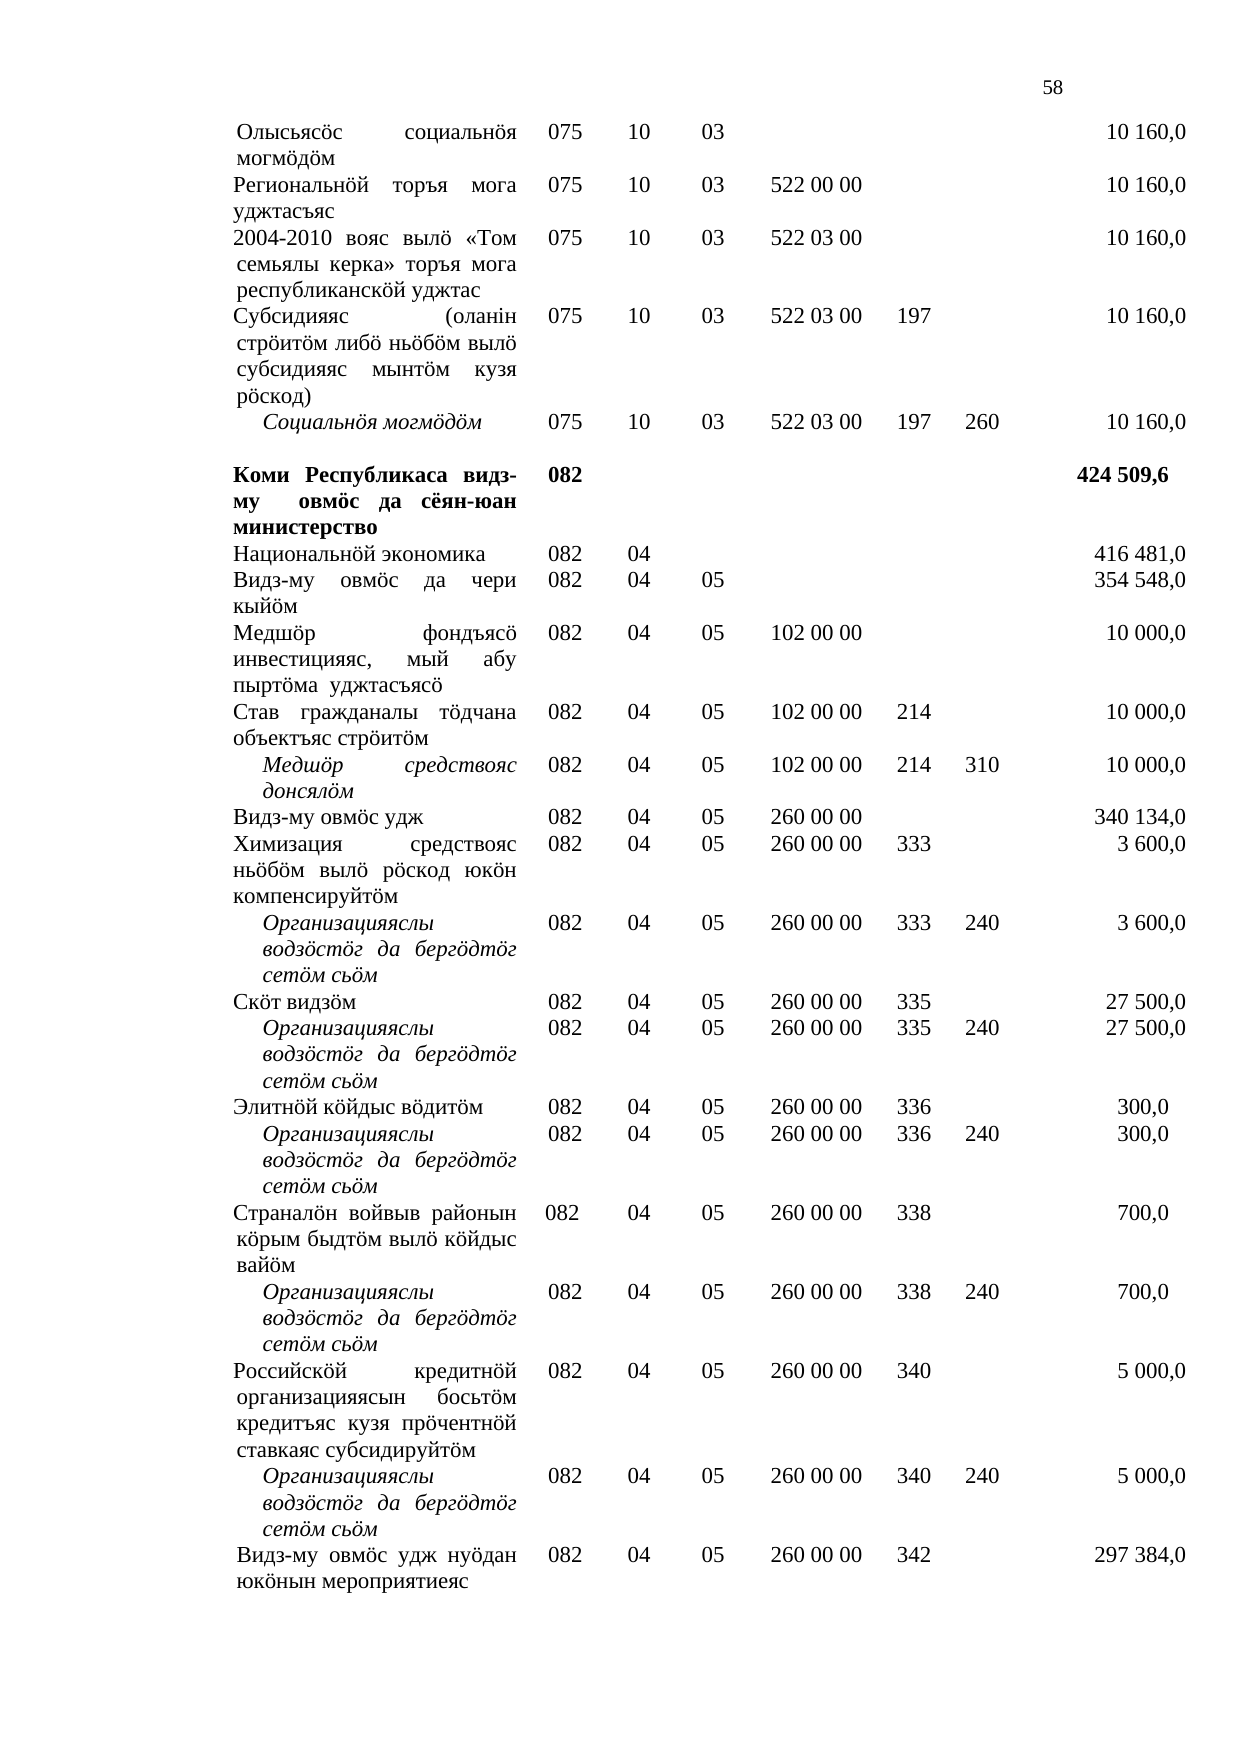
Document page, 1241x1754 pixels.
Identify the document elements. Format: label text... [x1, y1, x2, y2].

table_cell [1197, 566, 1240, 619]
table_cell [1197, 830, 1240, 909]
table_cell 260 00 00 [750, 1199, 882, 1278]
table_cell 340 [883, 1462, 945, 1541]
table_cell 335 [883, 988, 945, 1014]
table_cell [1197, 1093, 1240, 1119]
table_cell [883, 566, 945, 619]
table_cell Медшöр средствояс донсялöм [222, 751, 528, 803]
table_cell 240 [945, 1120, 1019, 1199]
table_cell 10 000,0 [1019, 619, 1197, 698]
table_cell 5 000,0 [1019, 1462, 1197, 1541]
table_cell 082 [528, 988, 602, 1014]
table_cell 522 03 00 [750, 303, 882, 408]
table_cell [945, 698, 1019, 751]
table_cell 082 [528, 540, 602, 566]
table_cell 300,0 [1019, 1120, 1197, 1199]
table_cell 240 [945, 1014, 1019, 1093]
table_cell 336 [883, 1120, 945, 1199]
table_cell 082 [528, 803, 602, 830]
table_cell [883, 171, 945, 223]
table_cell 082 [528, 1120, 602, 1199]
table_cell 338 [883, 1199, 945, 1278]
table_cell 5 000,0 [1019, 1357, 1197, 1462]
table_cell 082 [528, 1462, 602, 1541]
table_cell 04 [602, 1278, 676, 1357]
table_cell Скöт видзöм [222, 988, 528, 1014]
table_cell 10 [602, 118, 676, 171]
table_cell 03 [676, 224, 750, 303]
table_cell 310 [945, 751, 1019, 803]
table_cell 338 [883, 1278, 945, 1357]
table_cell 3 600,0 [1019, 909, 1197, 988]
table_cell Социальнöя могмöдöм [222, 408, 528, 434]
table_cell Химизация средствояс ньöбöм вылö рöскод юкöн компенсируйтöм [222, 830, 528, 909]
table_cell 424 509,6 [1019, 461, 1197, 540]
table_cell 075 [528, 303, 602, 408]
table_cell 082 [528, 1199, 602, 1278]
table_cell Коми Республикаса видз-му овмöс да сёян-юан министерство [222, 461, 528, 540]
table_cell Организацияяслы водзöстöг да бергöдтöг сетöм сьöм [222, 1014, 528, 1093]
table_cell 354 548,0 [1019, 566, 1197, 619]
table_cell 214 [883, 698, 945, 751]
table_cell 10 160,0 [1019, 408, 1197, 434]
table_cell 240 [945, 1278, 1019, 1357]
table_cell Видз-му овмöс удж нуöдан юкöнын мероприятиеяс [222, 1541, 528, 1594]
table_cell [1197, 988, 1240, 1014]
table_cell [945, 830, 1019, 909]
table_cell Видз-му овмöс удж [222, 803, 528, 830]
table_cell [1197, 1199, 1240, 1278]
table_cell [222, 434, 528, 461]
table_cell [883, 540, 945, 566]
table_cell 04 [602, 1120, 676, 1199]
table_cell [750, 540, 882, 566]
table_cell 05 [676, 698, 750, 751]
table_cell 082 [528, 566, 602, 619]
table_cell 260 00 00 [750, 1357, 882, 1462]
table_cell Национальнöй экономика [222, 540, 528, 566]
table_cell 700,0 [1019, 1278, 1197, 1357]
table_cell 05 [676, 830, 750, 909]
table_cell [1197, 224, 1240, 303]
table_cell [1197, 1014, 1240, 1093]
table_cell 102 00 00 [750, 619, 882, 698]
table_cell 2004-2010 вояс вылö «Том семьялы керка» торъя мога республиканскöй уджтас [222, 224, 528, 303]
table_cell 075 [528, 118, 602, 171]
table_cell 333 [883, 830, 945, 909]
table_cell 522 03 00 [750, 224, 882, 303]
table_cell [602, 461, 676, 540]
table_cell [528, 434, 602, 461]
table_cell 333 [883, 909, 945, 988]
table_cell 03 [676, 171, 750, 223]
table_cell 05 [676, 751, 750, 803]
table_cell [676, 434, 750, 461]
table_cell [1197, 118, 1240, 171]
table_cell [1197, 698, 1240, 751]
table_cell [945, 566, 1019, 619]
table_cell 340 [883, 1357, 945, 1462]
table_cell [1197, 619, 1240, 698]
table_cell 05 [676, 619, 750, 698]
table_cell 300,0 [1019, 1093, 1197, 1119]
table_cell [750, 118, 882, 171]
table_cell 522 03 00 [750, 408, 882, 434]
table_cell 05 [676, 1462, 750, 1541]
table_cell 10 160,0 [1019, 118, 1197, 171]
table_cell 260 00 00 [750, 1278, 882, 1357]
table_cell 10 [602, 224, 676, 303]
table_cell 260 00 00 [750, 909, 882, 988]
table_cell 416 481,0 [1019, 540, 1197, 566]
table_cell [1197, 1120, 1240, 1199]
table_cell 10 160,0 [1019, 303, 1197, 408]
table_cell Страналöн войвыв районын кöрым быдтöм вылö кöйдыс вайöм [222, 1199, 528, 1278]
table_cell [883, 803, 945, 830]
table_cell [945, 988, 1019, 1014]
table_cell 10 [602, 303, 676, 408]
table_cell [945, 303, 1019, 408]
table_cell Организацияяслы водзöстöг да бергöдтöг сетöм сьöм [222, 909, 528, 988]
table_cell 04 [602, 540, 676, 566]
table_cell 197 [883, 408, 945, 434]
table_cell 342 [883, 1541, 945, 1594]
table_cell 04 [602, 698, 676, 751]
table_cell Элитнöй кöйдыс вöдитöм [222, 1093, 528, 1119]
table_cell [945, 434, 1019, 461]
table_cell Став гражданалы тöдчана объектъяс стрöитöм [222, 698, 528, 751]
table_cell 082 [528, 909, 602, 988]
table_cell 082 [528, 1357, 602, 1462]
table_cell [883, 434, 945, 461]
table_cell [602, 434, 676, 461]
table_cell 260 00 00 [750, 1093, 882, 1119]
table_cell [676, 461, 750, 540]
table_cell 04 [602, 1199, 676, 1278]
table_cell 10 000,0 [1019, 698, 1197, 751]
table_cell 04 [602, 619, 676, 698]
table_cell 05 [676, 1357, 750, 1462]
table_cell 10 [602, 408, 676, 434]
table_cell [1197, 1357, 1240, 1462]
table_cell 260 00 00 [750, 830, 882, 909]
table_cell [945, 1357, 1019, 1462]
table_cell 03 [676, 303, 750, 408]
table_cell 082 [528, 751, 602, 803]
table_cell Российскöй кредитнöй организацияясын босьтöм кредитъяс кузя прöчентнöй ставкаяс субсидируйтöм [222, 1357, 528, 1462]
table_cell 03 [676, 408, 750, 434]
table_cell [883, 619, 945, 698]
table_cell [1197, 408, 1240, 434]
table_cell 05 [676, 988, 750, 1014]
table_cell [945, 118, 1019, 171]
table_cell 260 [945, 408, 1019, 434]
table_cell [945, 171, 1019, 223]
table_cell 04 [602, 1357, 676, 1462]
table_cell 05 [676, 909, 750, 988]
table_cell 260 00 00 [750, 1462, 882, 1541]
table_cell [1197, 461, 1240, 540]
table_cell 27 500,0 [1019, 988, 1197, 1014]
table_cell 04 [602, 1014, 676, 1093]
table_cell 05 [676, 1093, 750, 1119]
table_cell 522 00 00 [750, 171, 882, 223]
table_cell [883, 118, 945, 171]
table_cell 240 [945, 909, 1019, 988]
table_cell 04 [602, 909, 676, 988]
table_cell 075 [528, 224, 602, 303]
table_cell Организацияяслы водзöстöг да бергöдтöг сетöм сьöм [222, 1278, 528, 1357]
table_cell 336 [883, 1093, 945, 1119]
table_cell [945, 803, 1019, 830]
table_cell 04 [602, 803, 676, 830]
table_cell 082 [528, 619, 602, 698]
table_cell 04 [602, 751, 676, 803]
table_cell [1197, 909, 1240, 988]
table_cell 04 [602, 1541, 676, 1594]
table_cell 10 [602, 171, 676, 223]
table_cell [945, 224, 1019, 303]
table_cell [1019, 434, 1197, 461]
table_cell 260 00 00 [750, 1014, 882, 1093]
table_cell Организацияяслы водзöстöг да бергöдтöг сетöм сьöм [222, 1462, 528, 1541]
table_cell [883, 461, 945, 540]
table_cell 197 [883, 303, 945, 408]
table_cell [945, 1541, 1019, 1594]
table_cell Медшöр фондъясö инвестицияяс, мый абу пыртöма уджтасъясö [222, 619, 528, 698]
table_cell 05 [676, 566, 750, 619]
table_cell 04 [602, 830, 676, 909]
table_cell [883, 224, 945, 303]
table_cell Региональнöй торъя мога уджтасъяс [222, 171, 528, 223]
table_cell 260 00 00 [750, 1120, 882, 1199]
table_cell Субсидияяс (оланiн стрöитöм либö ньöбöм вылö субсидияяс мынтöм кузя рöскод) [222, 303, 528, 408]
table_cell 214 [883, 751, 945, 803]
table_cell 082 [528, 1093, 602, 1119]
table_cell 10 160,0 [1019, 224, 1197, 303]
table_cell [1197, 1278, 1240, 1357]
table_cell 04 [602, 1093, 676, 1119]
table_cell 260 00 00 [750, 988, 882, 1014]
table_cell [1197, 751, 1240, 803]
table_cell 10 000,0 [1019, 751, 1197, 803]
table_cell 3 600,0 [1019, 830, 1197, 909]
table_cell 04 [602, 566, 676, 619]
table_cell 04 [602, 1462, 676, 1541]
table_cell 340 134,0 [1019, 803, 1197, 830]
table_cell [945, 619, 1019, 698]
table_cell [1197, 434, 1240, 461]
table_cell [1197, 1462, 1240, 1541]
table_cell 075 [528, 408, 602, 434]
table_cell 27 500,0 [1019, 1014, 1197, 1093]
table_cell 05 [676, 1120, 750, 1199]
table_cell 10 160,0 [1019, 171, 1197, 223]
table_cell 05 [676, 1014, 750, 1093]
table_cell [750, 566, 882, 619]
table_cell 05 [676, 1199, 750, 1278]
table_cell 102 00 00 [750, 751, 882, 803]
table_cell 082 [528, 830, 602, 909]
table_cell 700,0 [1019, 1199, 1197, 1278]
table_cell 05 [676, 803, 750, 830]
table_cell [750, 434, 882, 461]
table_cell 082 [528, 1014, 602, 1093]
table_cell [1197, 540, 1240, 566]
table_cell Олысьясöс социальнöя могмöдöм [222, 118, 528, 171]
table_cell 297 384,0 [1019, 1541, 1197, 1594]
table_cell [750, 461, 882, 540]
table_cell 082 [528, 1541, 602, 1594]
table_cell 335 [883, 1014, 945, 1093]
table_cell 260 00 00 [750, 1541, 882, 1594]
table_cell [1197, 803, 1240, 830]
table_cell [945, 1093, 1019, 1119]
table_cell Видз-му овмöс да чери кыйöм [222, 566, 528, 619]
table_cell [945, 1199, 1019, 1278]
table_cell [1197, 171, 1240, 223]
table_cell 075 [528, 171, 602, 223]
table_cell [1197, 1541, 1240, 1594]
table_cell [945, 461, 1019, 540]
table_cell [945, 540, 1019, 566]
table_cell 082 [528, 698, 602, 751]
table_cell 260 00 00 [750, 803, 882, 830]
table_cell 03 [676, 118, 750, 171]
table_cell 05 [676, 1278, 750, 1357]
table_cell 102 00 00 [750, 698, 882, 751]
table_cell 05 [676, 1541, 750, 1594]
table_cell 04 [602, 988, 676, 1014]
table_cell [1197, 303, 1240, 408]
table_cell Организацияяслы водзöстöг да бергöдтöг сетöм сьöм [222, 1120, 528, 1199]
table_cell 082 [528, 461, 602, 540]
table_cell 082 [528, 1278, 602, 1357]
table_cell [676, 540, 750, 566]
table_cell 240 [945, 1462, 1019, 1541]
